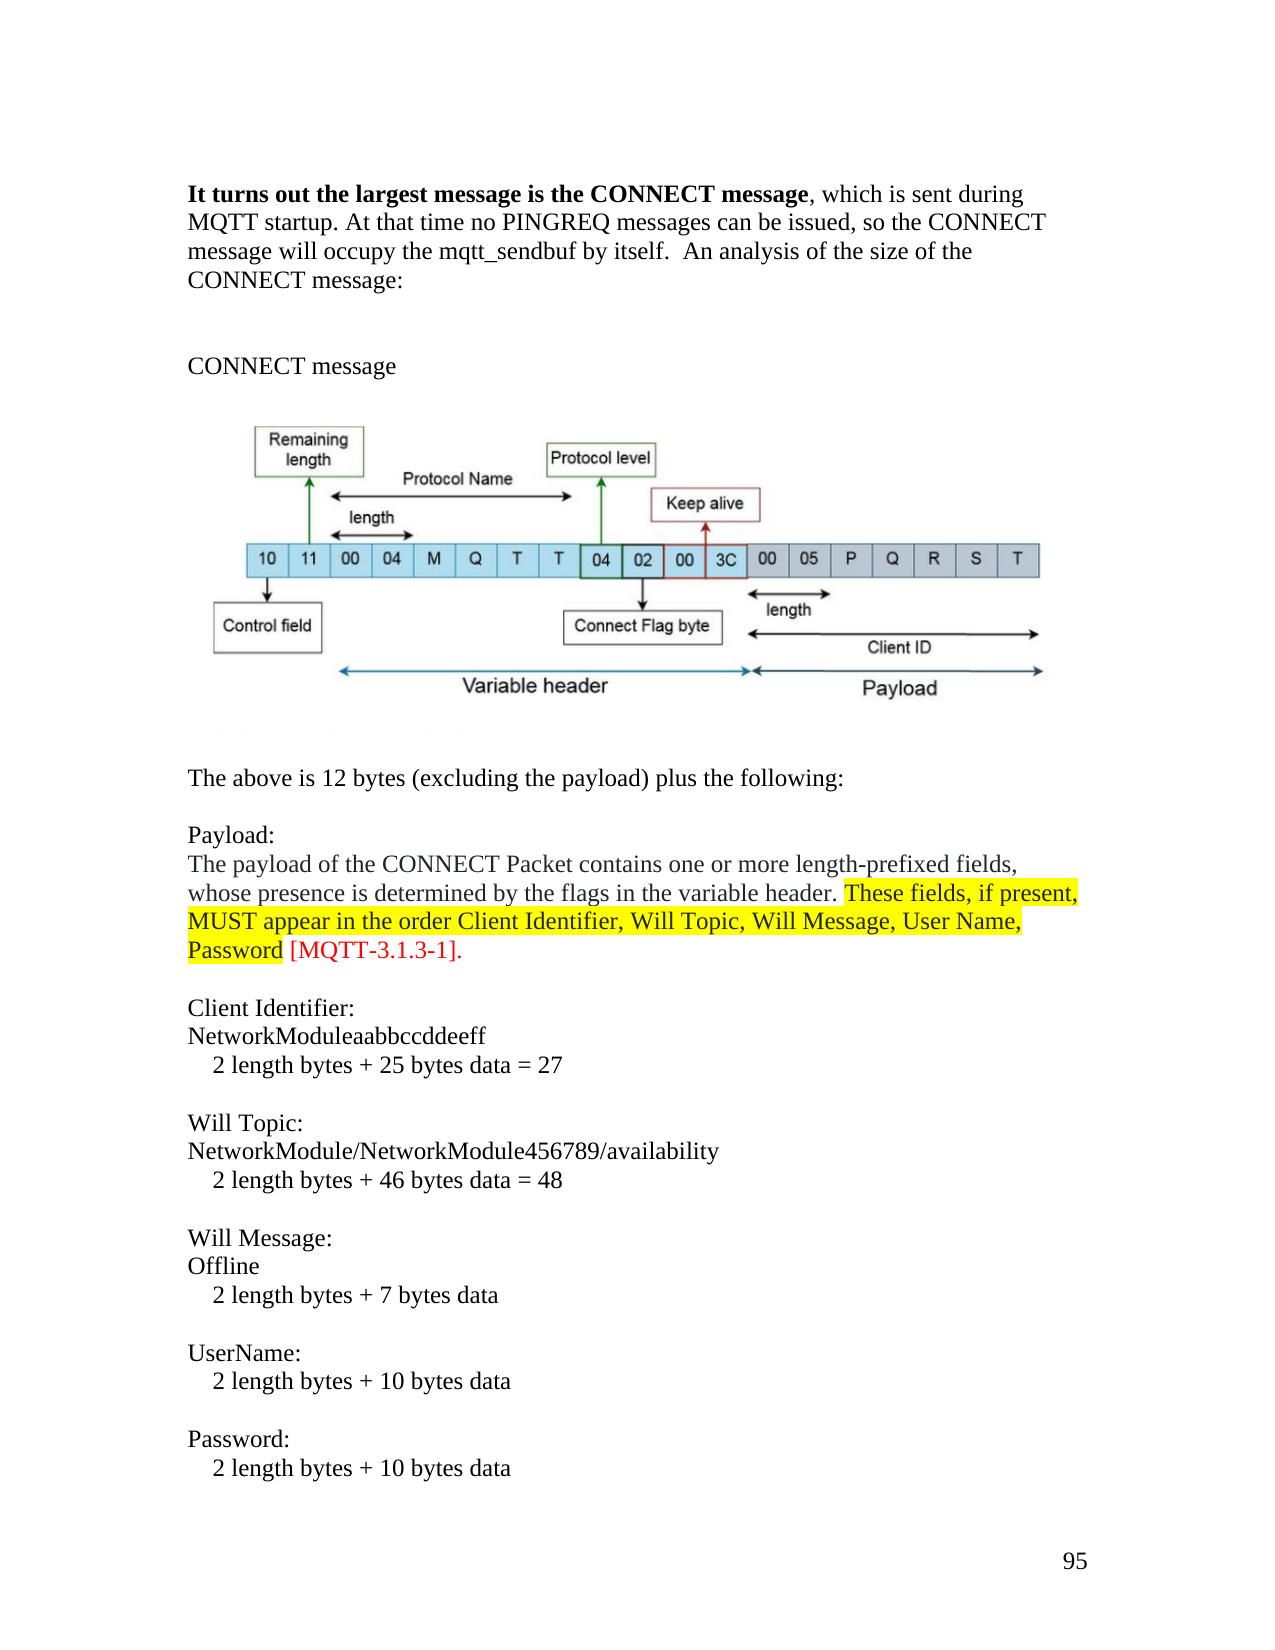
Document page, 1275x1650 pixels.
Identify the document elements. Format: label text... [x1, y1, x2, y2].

text NetworkModuleaabbccddeeff [187, 1021, 1087, 1050]
picture [187, 408, 1086, 734]
text 2 length bytes + 25 bytes data = 27 [187, 1050, 1087, 1079]
text CONNECT message [187, 351, 1087, 380]
text The above is 12 bytes (excluding the payload) plus the following: [187, 763, 1087, 791]
text 2 length bytes + 7 bytes data [187, 1280, 1087, 1309]
text UserName: [187, 1338, 1087, 1366]
text Will Topic: [187, 1108, 1087, 1136]
text 2 length bytes + 10 bytes data [187, 1366, 1087, 1395]
text 2 length bytes + 10 bytes data [187, 1453, 1087, 1481]
text It turns out the largest message is the CONNECT message, which is sent during MQTT startup. At that time no PINGREQ messages can be issued, so the CONNECT message will occupy the mqtt_sendbuf by itself. An analysis of the size of the CONNECT message: [187, 179, 1087, 294]
text Will Message: [187, 1223, 1087, 1251]
text NetworkModule/NetworkModule456789/availability [187, 1136, 1087, 1165]
text The payload of the CONNECT Packet contains one or more length-prefixed fields, whose presence is determined by the flags in the variable header. These fields, if present, MUST appear in the order Client Identifier, Will Topic, Will Message, User Name, Password [MQTT-3.1.3-1]. [187, 849, 1087, 964]
text Payload: [187, 820, 1087, 849]
text 2 length bytes + 46 bytes data = 48 [187, 1165, 1087, 1194]
text Client Identifier: [187, 993, 1087, 1021]
text Offline [187, 1251, 1087, 1280]
text Password: [187, 1424, 1087, 1453]
